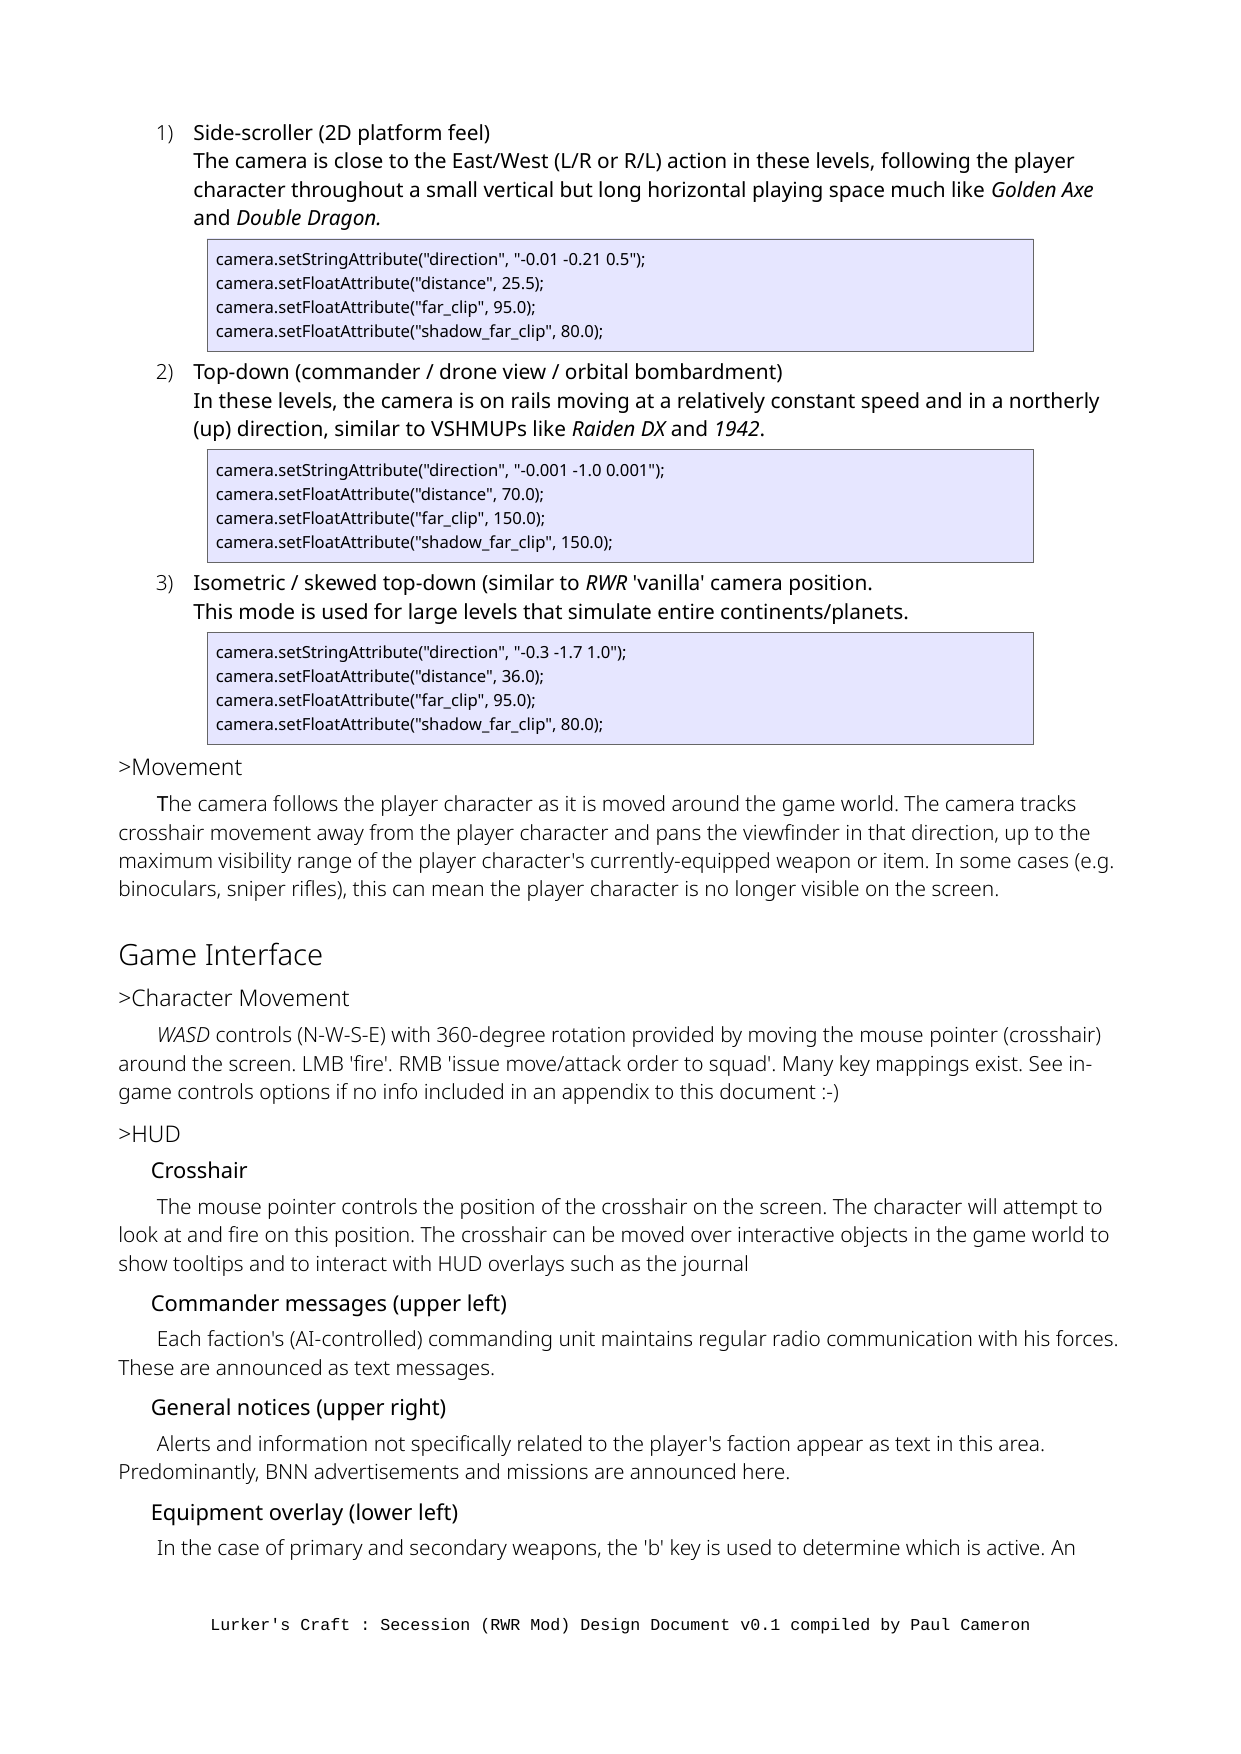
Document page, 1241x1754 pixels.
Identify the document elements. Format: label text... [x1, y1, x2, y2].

text In the case of primary and secondary weapons, the 'b' key is used to determine which is active. An [118, 1533, 1122, 1562]
list Top-down (commander / drone view / orbital bombardment) In these levels, the camera is on rails moving at a relatively constant speed and in a northerly (up) direction, similar to VSHMUPs like Raiden DX and 1942. [156, 357, 1122, 443]
text camera.setFloatAttribute("shadow_far_clip", 150.0); [208, 521, 1033, 562]
text The mouse pointer controls the position of the crosshair on the screen. The character will attempt to look at and fire on this position. The crosshair can be moved over interactive objects in the game world to show tooltips and to interact with HUD overlays such as the journal [118, 1192, 1122, 1277]
subtitle >HUD [118, 1118, 1122, 1149]
text camera.setFloatAttribute("shadow_far_clip", 80.0); [208, 310, 1033, 351]
text camera.setFloatAttribute("distance", 36.0); [208, 656, 1033, 680]
text camera.setStringAttribute("direction", "-0.001 -1.0 0.001"); [208, 450, 1033, 473]
text The camera follows the player character as it is moved around the game world. The camera tracks crosshair movement away from the player character and pans the viewfinder in that direction, up to the maximum visibility range of the player character's currently-equipped weapon or item. In some cases (e.g. binoculars, sniper rifles), this can mean the player character is no longer visible on the screen. [118, 789, 1122, 903]
text camera.setStringAttribute("direction", "-0.01 -0.21 0.5"); [208, 240, 1033, 262]
subtitle Game Interface [118, 934, 1122, 973]
text camera.setFloatAttribute("far_clip", 95.0); [208, 680, 1033, 704]
text Alerts and information not specifically related to the player's faction appear as text in this area. Predominantly, BNN advertisements and missions are announced here. [118, 1429, 1122, 1486]
subtitle General notices (upper right) [142, 1392, 1122, 1422]
list Side-scroller (2D platform feel) The camera is close to the East/West (L/R or R/L) action in these levels, following the player character throughout a small vertical but long horizontal playing space much like Golden Axe and Double Dragon. [156, 118, 1122, 232]
text camera.setFloatAttribute("distance", 70.0); [208, 473, 1033, 497]
text camera.setFloatAttribute("shadow_far_clip", 80.0); [208, 704, 1033, 744]
subtitle >Movement [118, 751, 1122, 782]
text camera.setFloatAttribute("far_clip", 95.0); [208, 286, 1033, 310]
subtitle >Character Movement [118, 982, 1122, 1013]
text camera.setFloatAttribute("far_clip", 150.0); [208, 497, 1033, 521]
subtitle Commander messages (upper left) [142, 1288, 1122, 1317]
text camera.setStringAttribute("direction", "-0.3 -1.7 1.0"); [208, 633, 1033, 656]
subtitle Crosshair [142, 1155, 1122, 1185]
text Each faction's (AI-controlled) commanding unit maintains regular radio communication with his forces. These are announced as text messages. [118, 1324, 1122, 1381]
subtitle Equipment overlay (lower left) [142, 1496, 1122, 1526]
text WASD controls (N-W-S-E) with 360-degree rotation provided by moving the mouse pointer (crosshair) around the screen. LMB 'fire'. RMB 'issue move/attack order to squad'. Many key mappings exist. See in-game controls options if no info included in an appendix to this document :-) [118, 1021, 1122, 1106]
text camera.setFloatAttribute("distance", 25.5); [208, 262, 1033, 286]
list Isometric / skewed top-down (similar to RWR 'vanilla' camera position. This mode is used for large levels that simulate entire continents/planets. [156, 568, 1122, 625]
